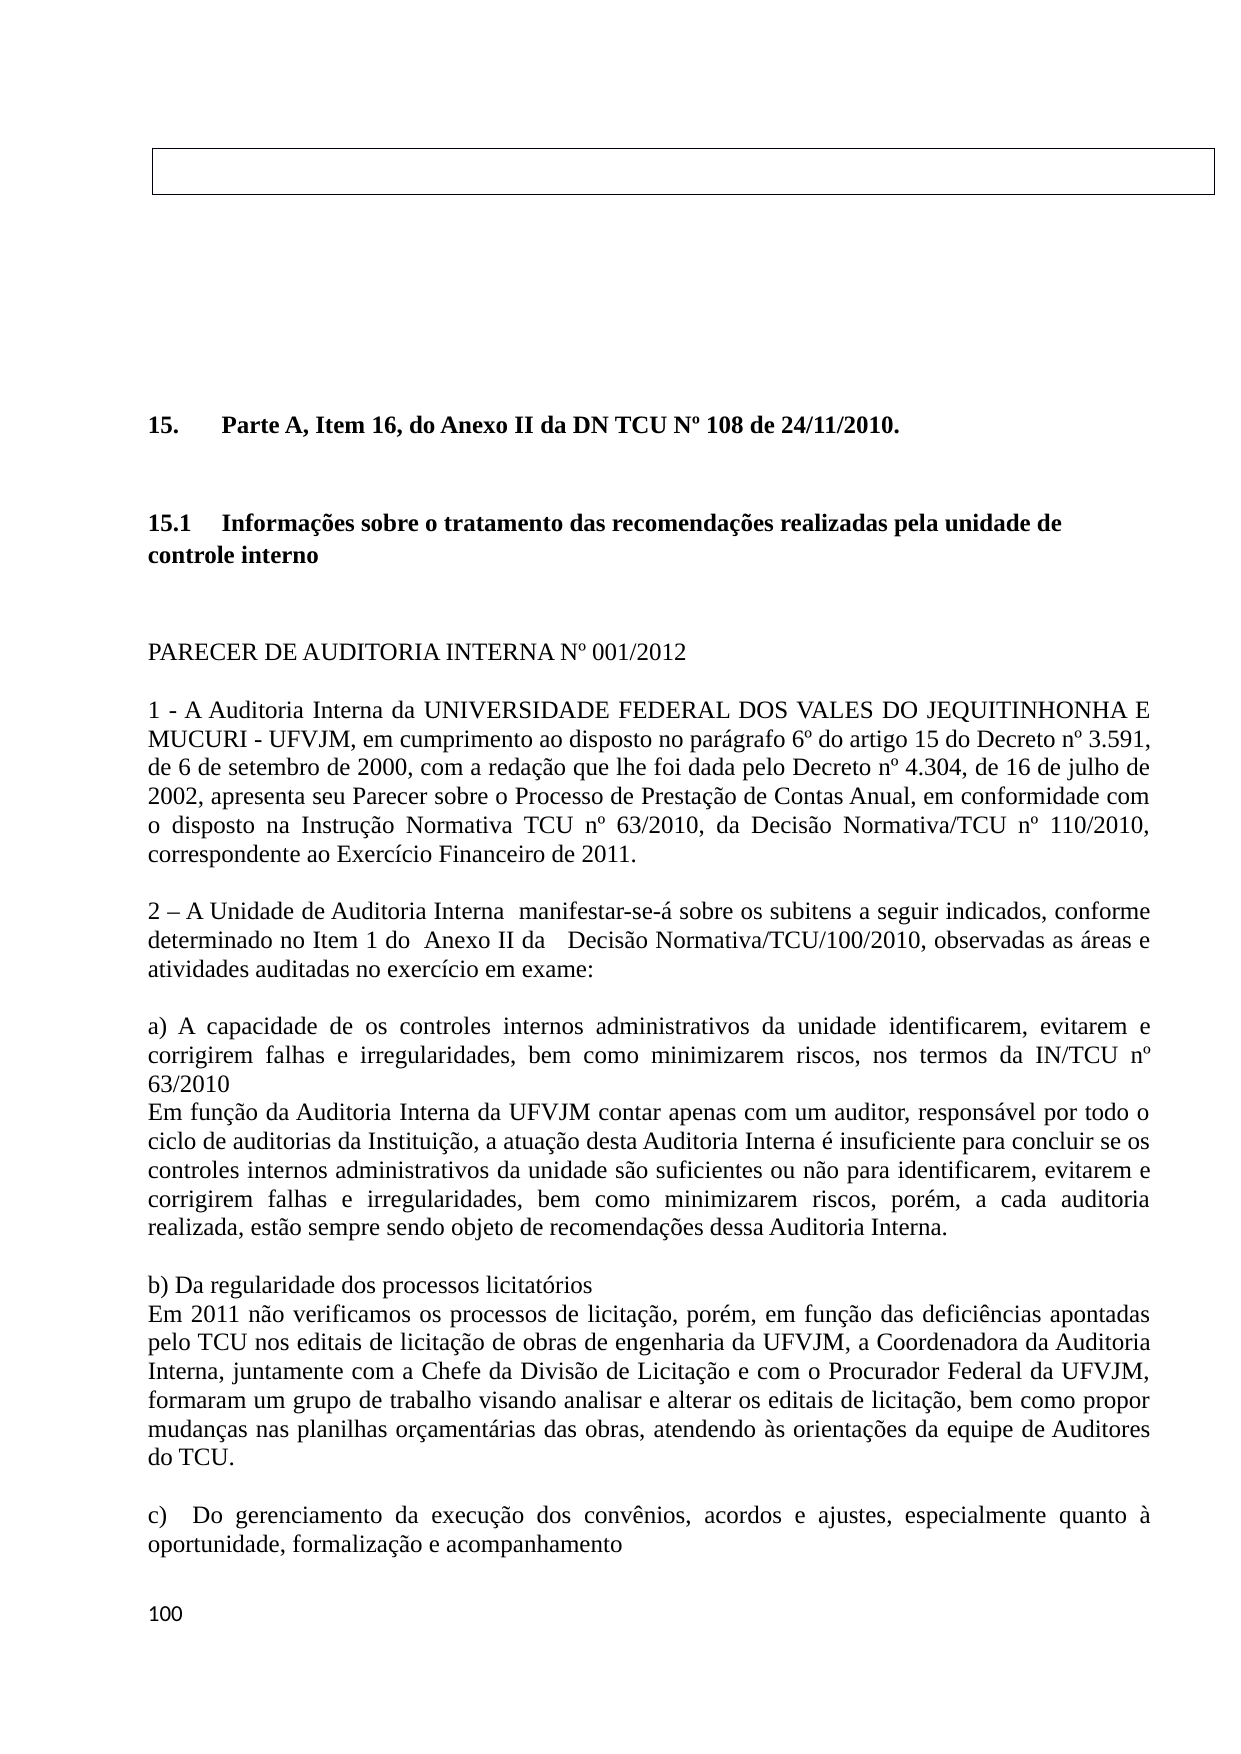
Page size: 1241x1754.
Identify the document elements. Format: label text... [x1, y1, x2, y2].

text Em 2011 não verificamos os processos de licitação, porém, em função das deficiências apontadas pelo TCU nos editais de licitação de obras de engenharia da UFVJM, a Coordenadora da Auditoria Interna, juntamente com a Chefe da Divisão de Licitação e com o Procurador Federal da UFVJM, formaram um grupo de trabalho visando analisar e alterar os editais de licitação, bem como propor mudanças nas planilhas orçamentárias das obras, atendendo às orientações da equipe de Auditores do TCU. [148, 1299, 1152, 1471]
text b) Da regularidade dos processos licitatórios [148, 1270, 1152, 1299]
text a) A capacidade de os controles internos administrativos da unidade identificarem, evitarem e corrigirem falhas e irregularidades, bem como minimizarem riscos, nos termos da IN/TCU nº 63/2010 [148, 1011, 1152, 1097]
text PARECER DE AUDITORIA INTERNA Nº 001/2012 [148, 580, 1152, 666]
text c) Do gerenciamento da execução dos convênios, acordos e ajustes, especialmente quanto à oportunidade, formalização e acompanhamento [148, 1500, 1152, 1557]
subtitle 15.1 Informações sobre o tratamento das recomendações realizadas pela unidade de controle interno [148, 508, 1152, 569]
table_cell [153, 149, 1214, 194]
text Em função da Auditoria Interna da UFVJM contar apenas com um auditor, responsável por todo o ciclo de auditorias da Instituição, a atuação desta Auditoria Interna é insuficiente para concluir se os controles internos administrativos da unidade são suficientes ou não para identificarem, evitarem e corrigirem falhas e irregularidades, bem como minimizarem riscos, porém, a cada auditoria realizada, estão sempre sendo objeto de recomendações dessa Auditoria Interna. [148, 1097, 1152, 1241]
text 2 – A Unidade de Auditoria Interna manifestar-se-á sobre os subitens a seguir indicados, conforme determinado no Item 1 do Anexo II da Decisão Normativa/TCU/100/2010, observadas as áreas e atividades auditadas no exercício em exame: [148, 896, 1152, 982]
text 1 - A Auditoria Interna da UNIVERSIDADE FEDERAL DOS VALES DO JEQUITINHONHA E MUCURI - UFVJM, em cumprimento ao disposto no parágrafo 6º do artigo 15 do Decreto nº 3.591, de 6 de setembro de 2000, com a redação que lhe foi dada pelo Decreto nº 4.304, de 16 de julho de 2002, apresenta seu Parecer sobre o Processo de Prestação de Contas Anual, em conformidade com o disposto na Instrução Normativa TCU nº 63/2010, da Decisão Normativa/TCU nº 110/2010, correspondente ao Exercício Financeiro de 2011. [148, 695, 1152, 867]
subtitle 15. Parte A, Item 16, do Anexo II da DN TCU Nº 108 de 24/11/2010. [148, 410, 1152, 439]
